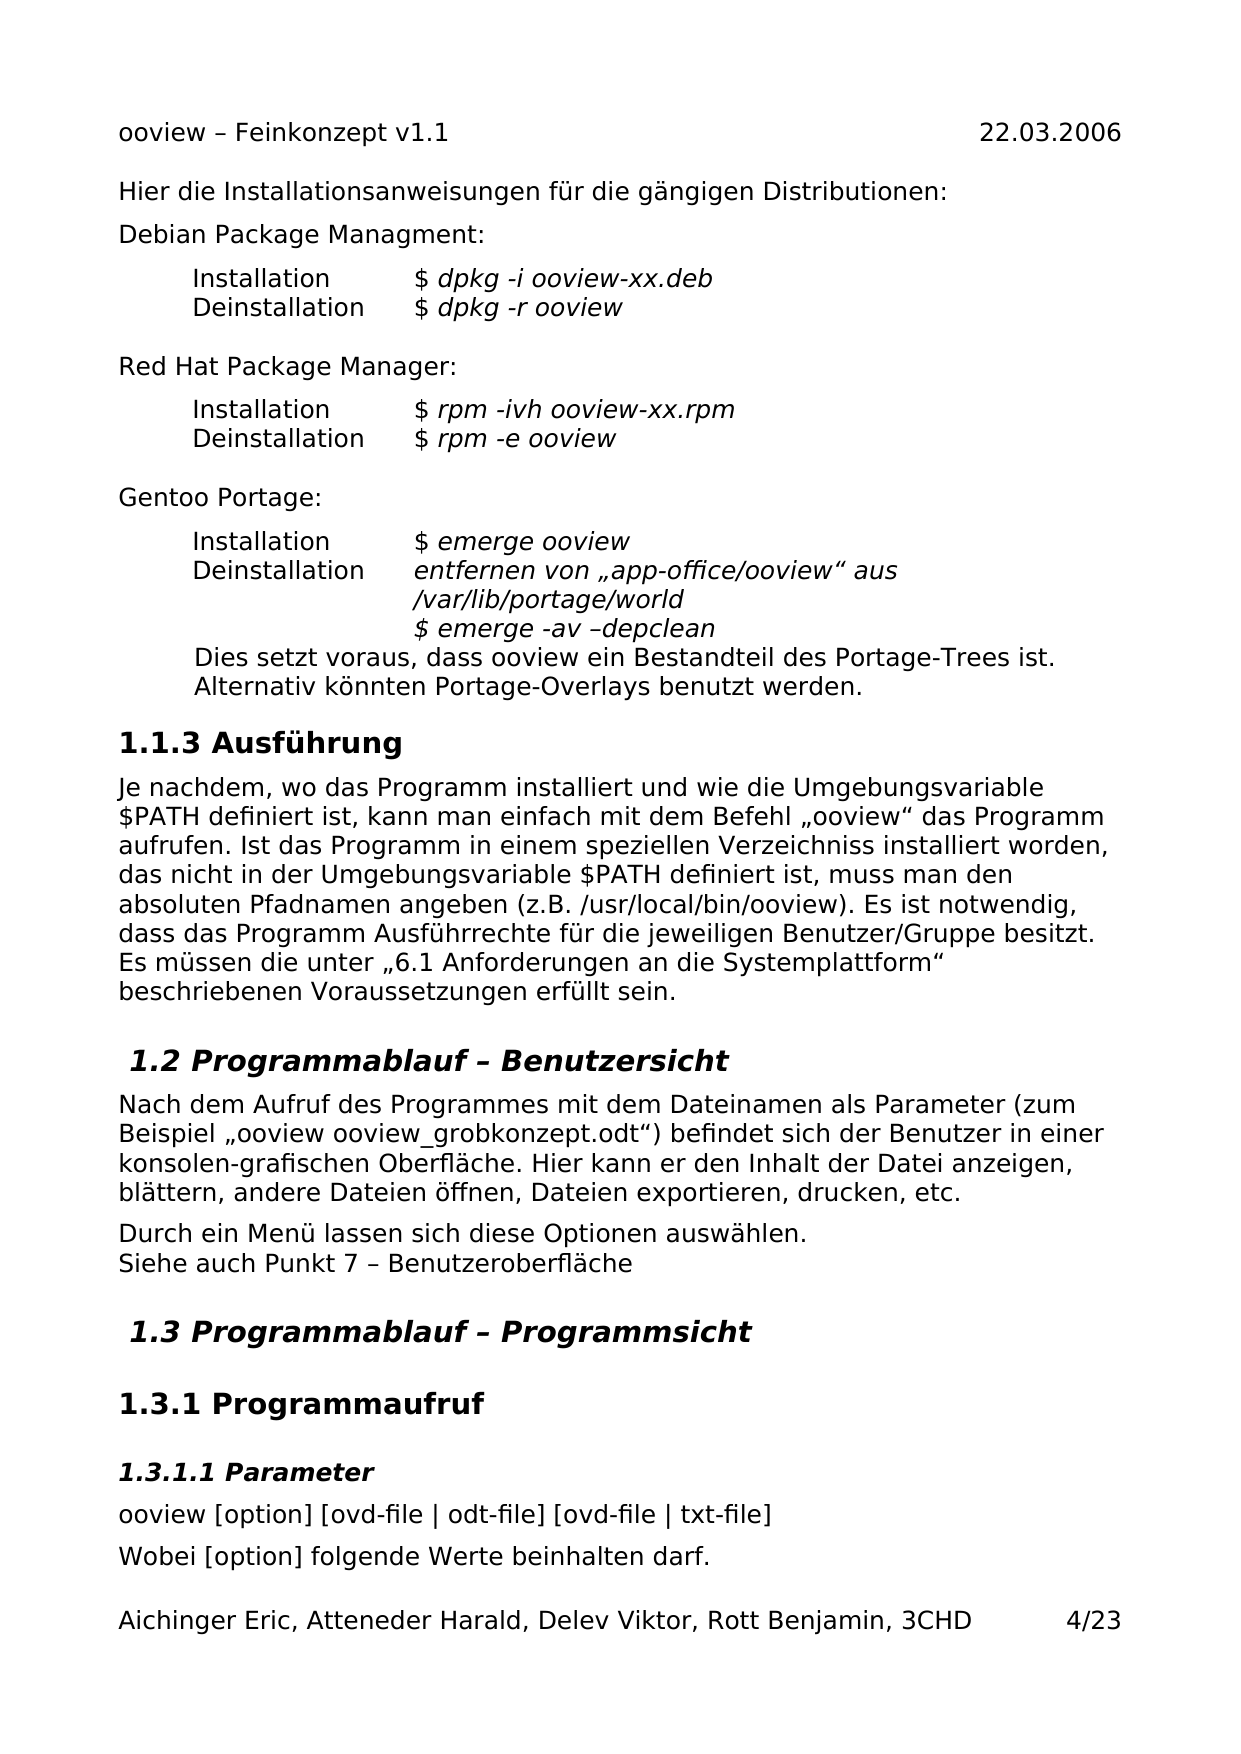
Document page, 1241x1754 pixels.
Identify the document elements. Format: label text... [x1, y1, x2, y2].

text Installation $ emerge ooview [118, 527, 1122, 556]
text Wobei [option] folgende Werte beinhalten darf. [118, 1542, 1122, 1571]
text Hier die Installationsanweisungen für die gängigen Distributionen: [118, 177, 1122, 206]
text Installation $ dpkg -i ooview-xx.deb [118, 264, 1122, 293]
text Dies setzt voraus, dass ooview ein Bestandteil des Portage-Trees ist. Alternativ könnten Portage-Overlays benutzt werden. [194, 643, 1122, 702]
text Red Hat Package Manager: [118, 352, 1122, 381]
text Nach dem Aufruf des Programmes mit dem Dateinamen als Parameter (zum Beispiel „ooview ooview_grobkonzept.odt“) befindet sich der Benutzer in einer konsolen-grafischen Oberfläche. Hier kann er den Inhalt der Datei anzeigen, blättern, andere Dateien öffnen, Dateien exportieren, drucken, etc. [118, 1091, 1122, 1207]
text Installation $ rpm -ivh ooview-xx.rpm [118, 396, 1122, 425]
subtitle Parameter [118, 1458, 1122, 1488]
text Durch ein Menü lassen sich diese Optionen auswählen. Siehe auch Punkt 7 – Benutzeroberfläche [118, 1220, 1122, 1278]
text Gentoo Portage: [118, 483, 1122, 512]
text Deinstallation entfernen von „app-office/ooview“ aus /var/lib/portage/world [118, 556, 1122, 614]
subtitle Programmaufruf [118, 1387, 1122, 1421]
text Deinstallation $ rpm -e ooview [118, 425, 1122, 454]
subtitle Programmablauf – Programmsicht [118, 1316, 1122, 1349]
text $ emerge -av –depclean [118, 614, 1122, 643]
text Debian Package Managment: [118, 221, 1122, 250]
subtitle Ausführung [118, 727, 1122, 761]
text Deinstallation $ dpkg -r ooview [118, 293, 1122, 323]
text ooview [option] [ovd-file | odt-file] [ovd-file | txt-file] [118, 1500, 1122, 1529]
text Je nachdem, wo das Programm installiert und wie die Umgebungsvariable $PATH definiert ist, kann man einfach mit dem Befehl „ooview“ das Programm aufrufen. Ist das Programm in einem speziellen Verzeichniss installiert worden, das nicht in der Umgebungsvariable $PATH definiert ist, muss man den absoluten Pfadnamen angeben (z.B. /usr/local/bin/ooview). Es ist notwendig, dass das Programm Ausführrechte für die jeweiligen Benutzer/Gruppe besitzt. Es müssen die unter „6.1 Anforderungen an die Systemplattform“ beschriebenen Voraussetzungen erfüllt sein. [118, 773, 1122, 1007]
subtitle Programmablauf – Benutzersicht [118, 1044, 1122, 1078]
